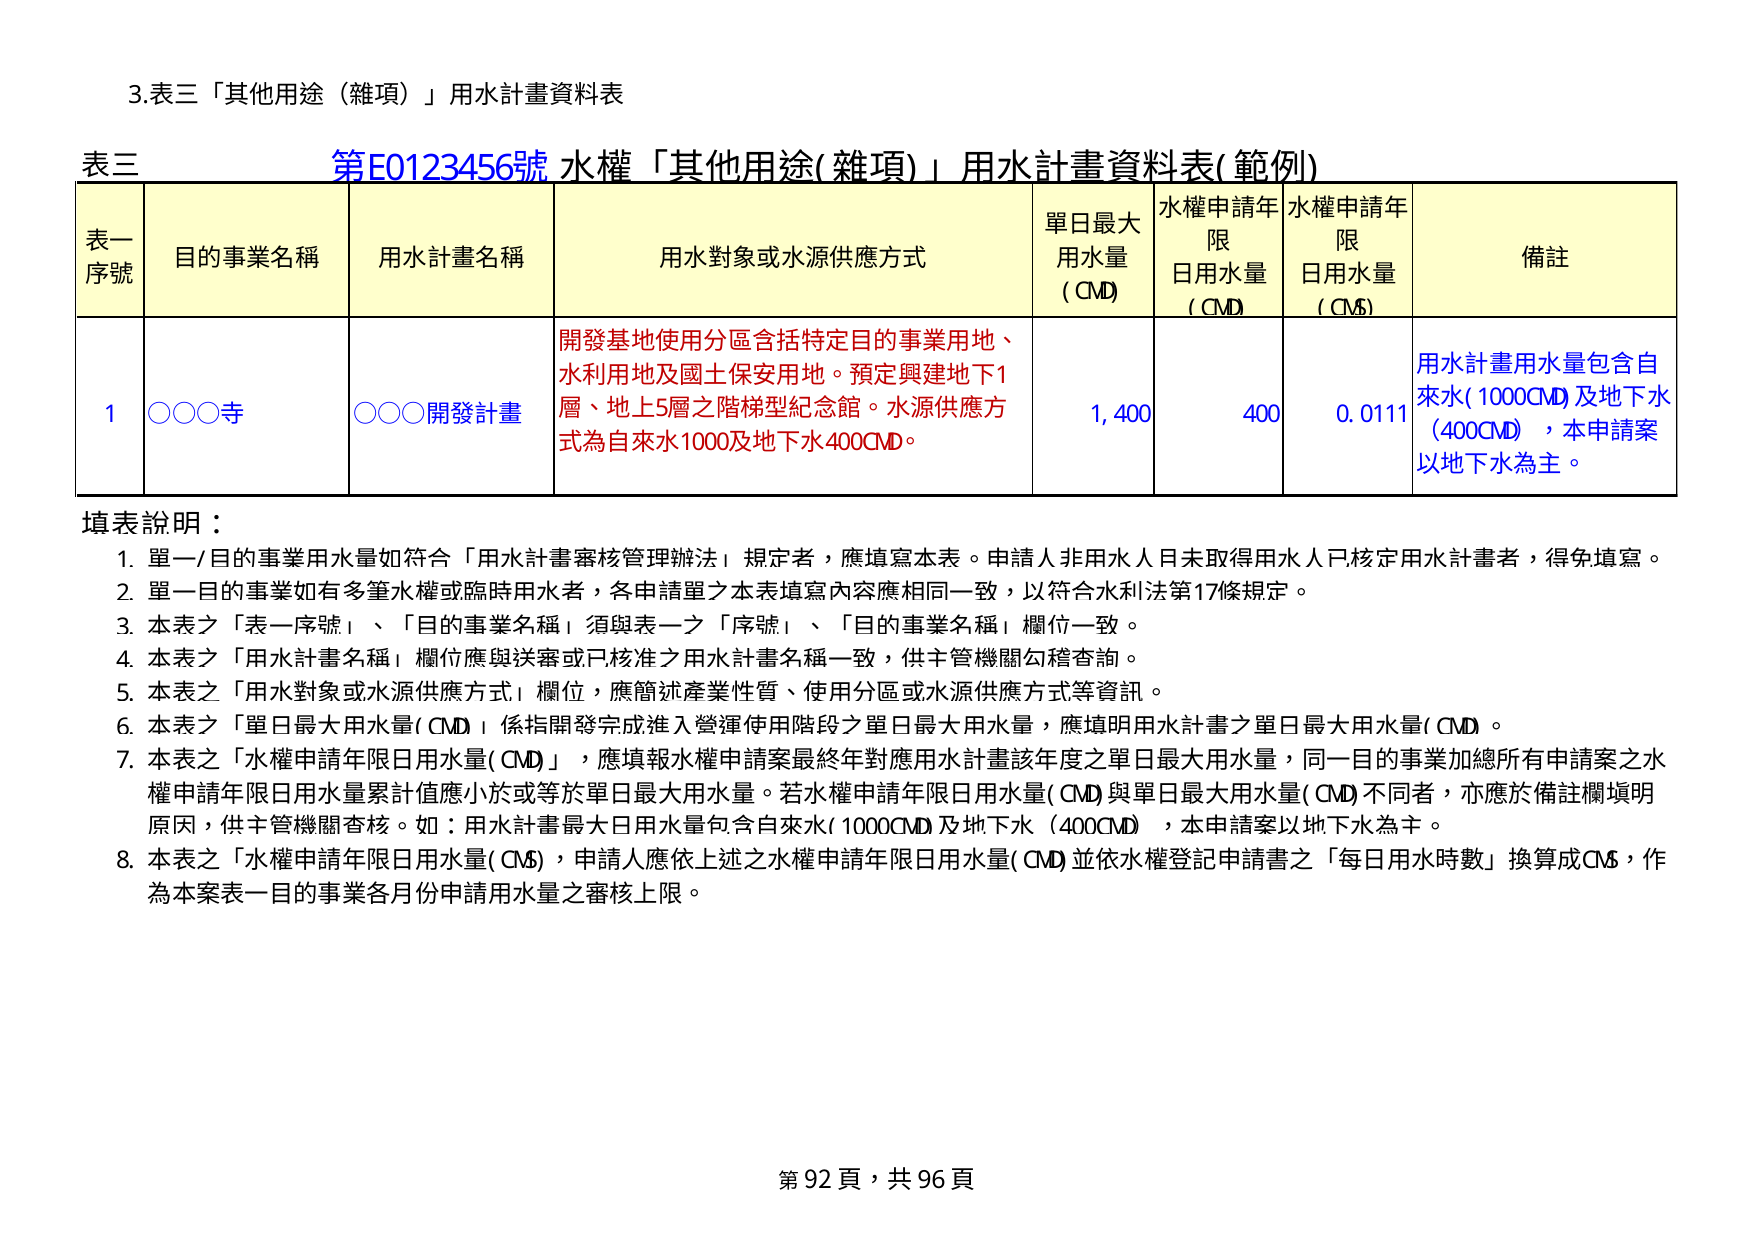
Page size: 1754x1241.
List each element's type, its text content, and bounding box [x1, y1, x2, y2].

subtitle 表三「其他用途（雜項）」用水計畫資料表 [149, 75, 1679, 111]
